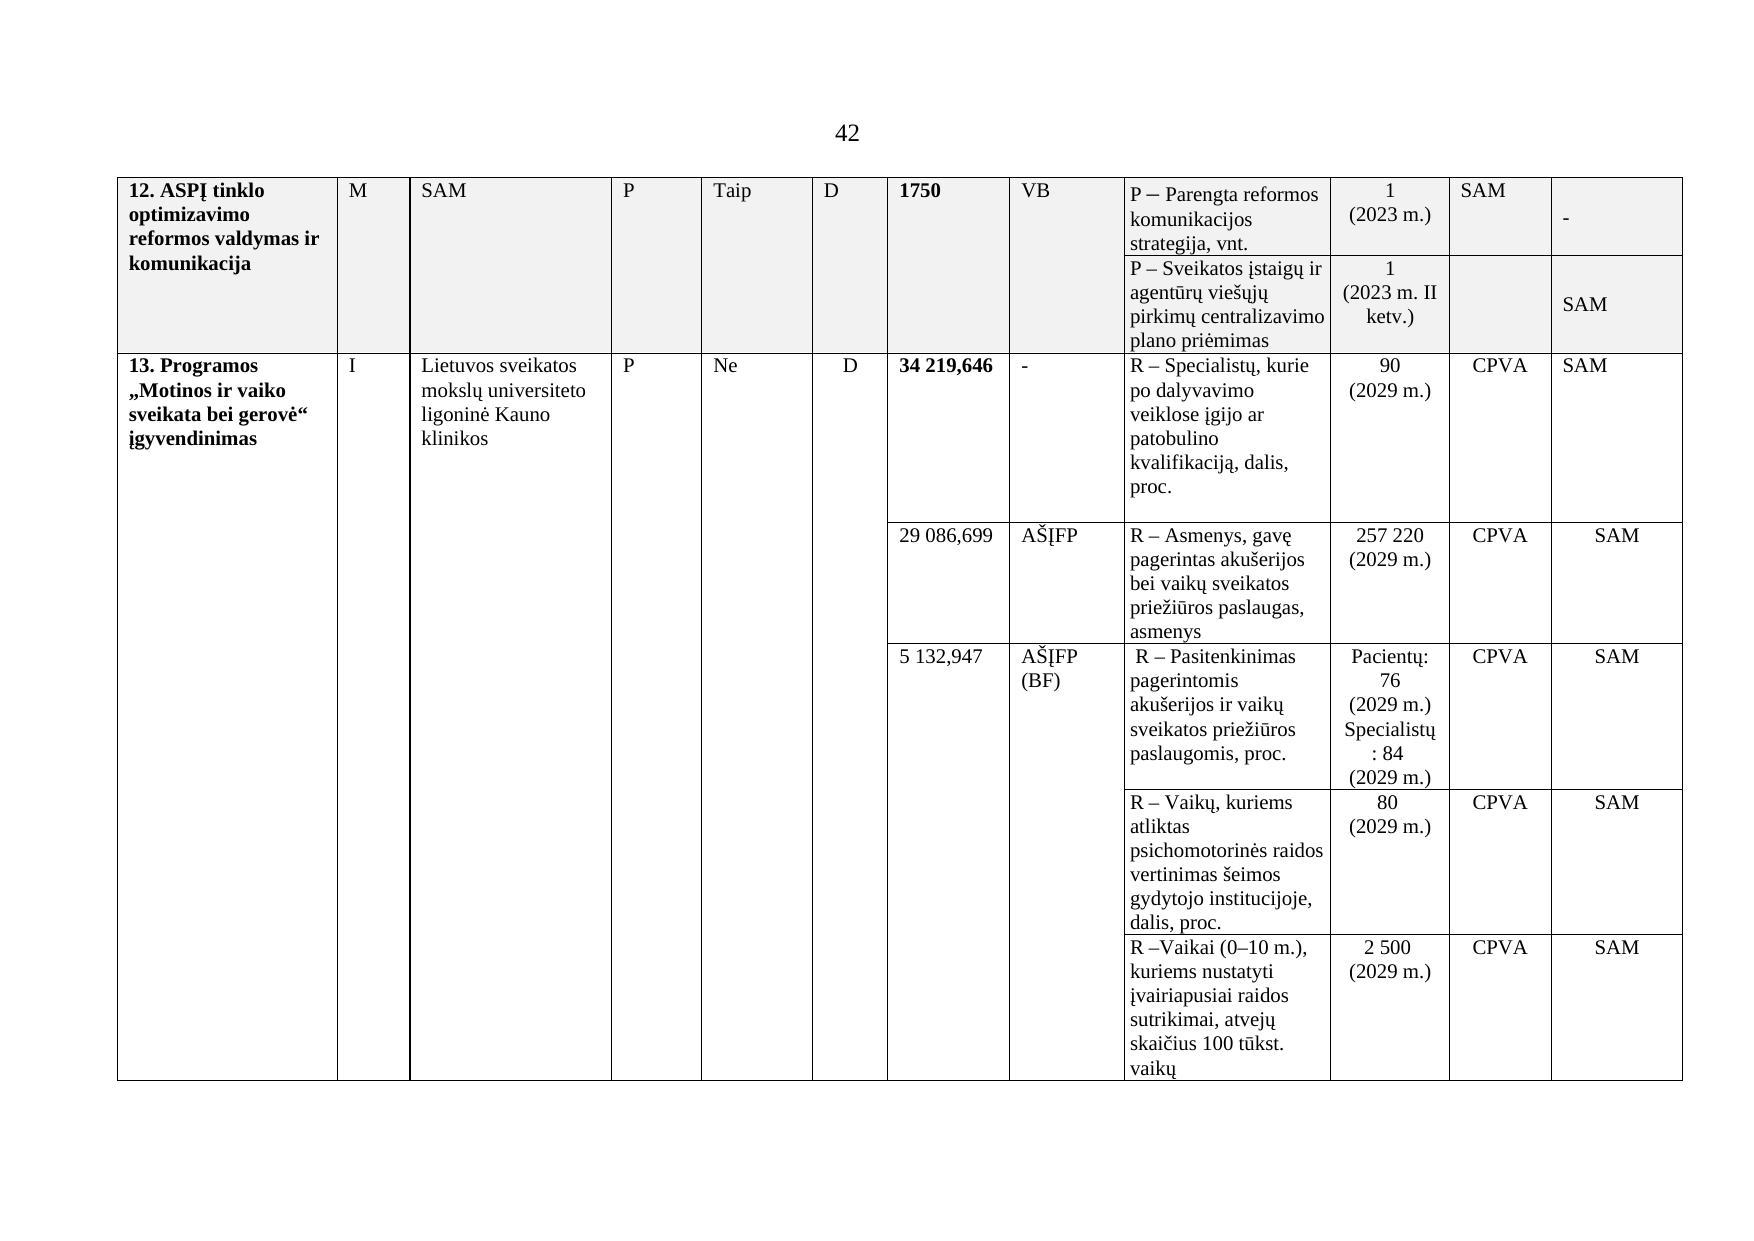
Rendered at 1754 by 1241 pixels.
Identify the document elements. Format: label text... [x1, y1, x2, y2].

table_cell 80 (2029 m.) [1331, 790, 1449, 934]
table_cell Taip [702, 178, 812, 352]
table_cell SAM [1552, 523, 1682, 643]
table_cell 34 219,646 [888, 354, 1009, 522]
table_cell - [1552, 178, 1682, 255]
table_cell 12. ASPĮ tinklo optimizavimo reformos valdymas ir komunikacija [118, 178, 337, 352]
table_cell R – Vaikų, kuriems atliktas psichomotorinės raidos vertinimas šeimos gydytojo institucijoje, dalis, proc. [1125, 790, 1330, 934]
table_cell [1450, 256, 1551, 352]
table_cell Lietuvos sveikatos mokslų universiteto ligoninė Kauno klinikos [411, 354, 611, 1079]
table_cell 1750 [888, 178, 1009, 352]
table_cell Pacientų: 76 (2029 m.) Specialistų: 84 (2029 m.) [1331, 644, 1449, 789]
table_cell SAM [1552, 256, 1682, 352]
table_cell VB [1010, 178, 1124, 352]
table_cell CPVA [1450, 935, 1551, 1079]
table_cell 1 (2023 m.) [1331, 178, 1449, 255]
table_cell 29 086,699 [888, 523, 1009, 643]
table_cell R – Pasitenkinimas pagerintomis akušerijos ir vaikų sveikatos priežiūros paslaugomis, proc. [1125, 644, 1330, 789]
table_cell AŠĮFP [1010, 523, 1124, 643]
table_cell SAM [1552, 644, 1682, 789]
table_cell SAM [1450, 178, 1551, 255]
table_cell I [338, 354, 409, 1079]
table_cell R –Vaikai (0–10 m.), kuriems nustatyti įvairiapusiai raidos sutrikimai, atvejų skaičius 100 tūkst. vaikų [1125, 935, 1330, 1079]
table_cell SAM [1552, 935, 1682, 1079]
table_cell D [813, 178, 887, 352]
table_cell SAM [1552, 790, 1682, 934]
table_cell 257 220 (2029 m.) [1331, 523, 1449, 643]
table_cell Ne [702, 354, 812, 1079]
table_cell CPVA [1450, 790, 1551, 934]
table_cell AŠĮFP (BF) [1010, 644, 1124, 1079]
table_cell P – Parengta reformos komunikacijos strategija, vnt. [1125, 178, 1330, 255]
table_cell P – Sveikatos įstaigų ir agentūrų viešųjų pirkimų centralizavimo plano priėmimas [1125, 256, 1330, 352]
table_cell R – Asmenys, gavę pagerintas akušerijos bei vaikų sveikatos priežiūros paslaugas, asmenys [1125, 523, 1330, 643]
table_cell M [338, 178, 409, 352]
table_cell CPVA [1450, 354, 1551, 522]
table_cell D [813, 354, 887, 1079]
table_cell 1 (2023 m. II ketv.) [1331, 256, 1449, 352]
table_cell CPVA [1450, 523, 1551, 643]
table_cell P [612, 178, 701, 352]
table_cell SAM [411, 178, 611, 352]
table_cell 5 132,947 [888, 644, 1009, 1079]
table_cell R – Specialistų, kurie po dalyvavimo veiklose įgijo ar patobulino kvalifikaciją, dalis, proc. [1125, 354, 1330, 522]
table_cell 2 500 (2029 m.) [1331, 935, 1449, 1079]
table_cell 90 (2029 m.) [1331, 354, 1449, 522]
table_cell - [1010, 354, 1124, 522]
table_cell SAM [1552, 354, 1682, 522]
table_cell CPVA [1450, 644, 1551, 789]
table_cell 13. Programos „Motinos ir vaiko sveikata bei gerovė“ įgyvendinimas [118, 354, 337, 1079]
table_cell P [612, 354, 701, 1079]
